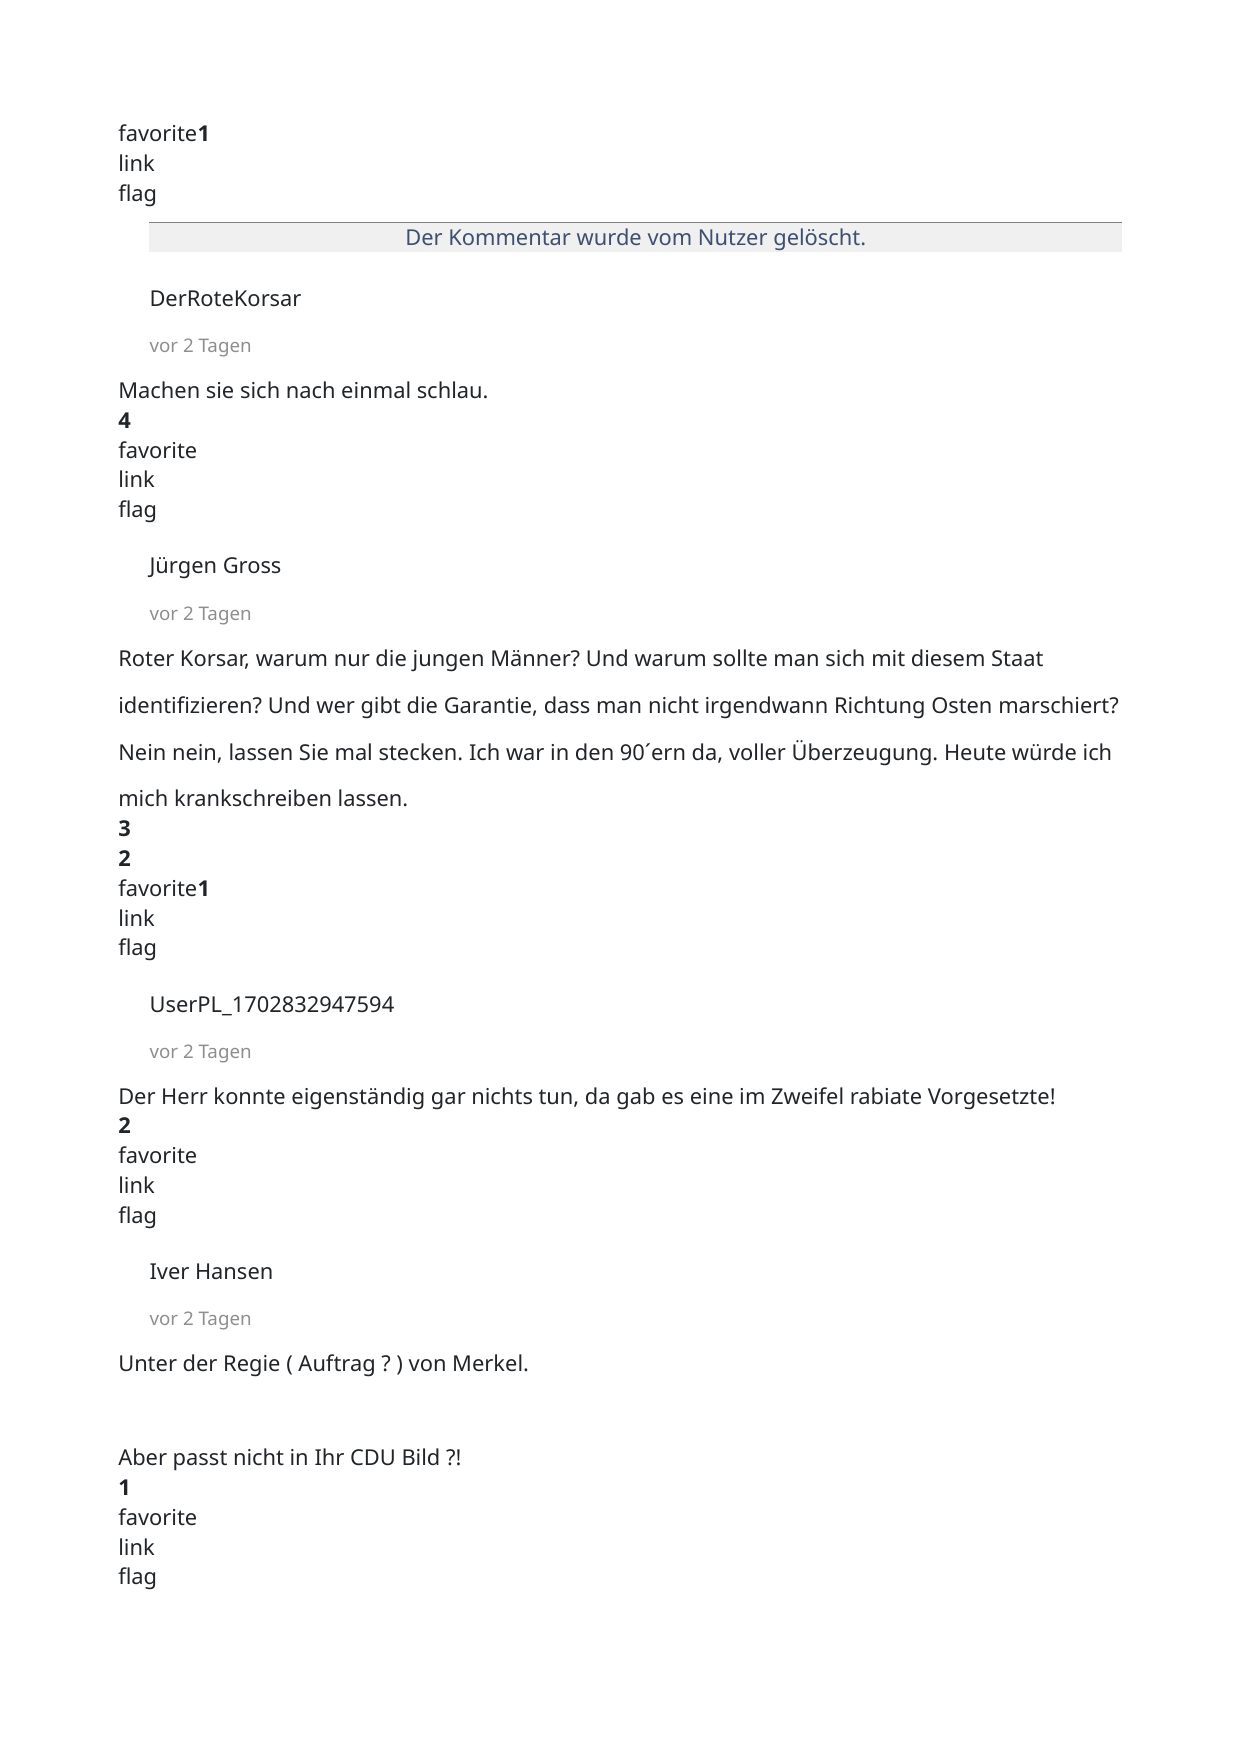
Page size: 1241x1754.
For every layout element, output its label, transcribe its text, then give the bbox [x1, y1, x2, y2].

text 3 [118, 813, 1122, 843]
text flag [118, 494, 1122, 524]
text 4 [118, 405, 1122, 435]
text vor 2 Tagen [149, 328, 1122, 358]
text Iver Hansen [149, 1245, 1114, 1286]
text DerRoteKorsar [149, 272, 1114, 313]
text link [118, 1170, 1122, 1200]
text Machen sie sich nach einmal schlau. [118, 358, 1122, 405]
text favorite [118, 1140, 1122, 1170]
text Jürgen Gross [149, 540, 1114, 580]
text link [118, 1531, 1122, 1561]
text link [118, 464, 1122, 494]
text Unter der Regie ( Auftrag ? ) von Merkel. Aber passt nicht in Ihr CDU Bild ?! [118, 1331, 1122, 1472]
text 1 [118, 1472, 1122, 1502]
text flag [118, 1561, 1122, 1591]
text Der Herr konnte eigenständig gar nichts tun, da gab es eine im Zweifel rabiate Vorgesetzte! [118, 1064, 1122, 1111]
text 2 [118, 843, 1122, 873]
text link [118, 148, 1122, 178]
text vor 2 Tagen [149, 1302, 1122, 1331]
text UserPL_1702832947594 [149, 978, 1114, 1018]
text vor 2 Tagen [149, 1034, 1122, 1064]
text Der Kommentar wurde vom Nutzer gelöscht. [149, 223, 1122, 252]
text favorite1 [118, 873, 1122, 902]
text vor 2 Tagen [149, 596, 1122, 626]
text link [118, 902, 1122, 932]
text favorite [118, 1502, 1122, 1531]
text flag [118, 1200, 1122, 1230]
text flag [118, 178, 1122, 207]
text 2 [118, 1111, 1122, 1140]
text flag [118, 932, 1122, 962]
text Roter Korsar, warum nur die jungen Männer? Und warum sollte man sich mit diesem Staat identifizieren? Und wer gibt die Garantie, dass man nicht irgendwann Richtung Osten marschiert? Nein nein, lassen Sie mal stecken. Ich war in den 90´ern da, voller Überzeugung. Heute würde ich mich krankschreiben lassen. [118, 626, 1122, 813]
text favorite [118, 435, 1122, 464]
text favorite1 [118, 118, 1122, 148]
